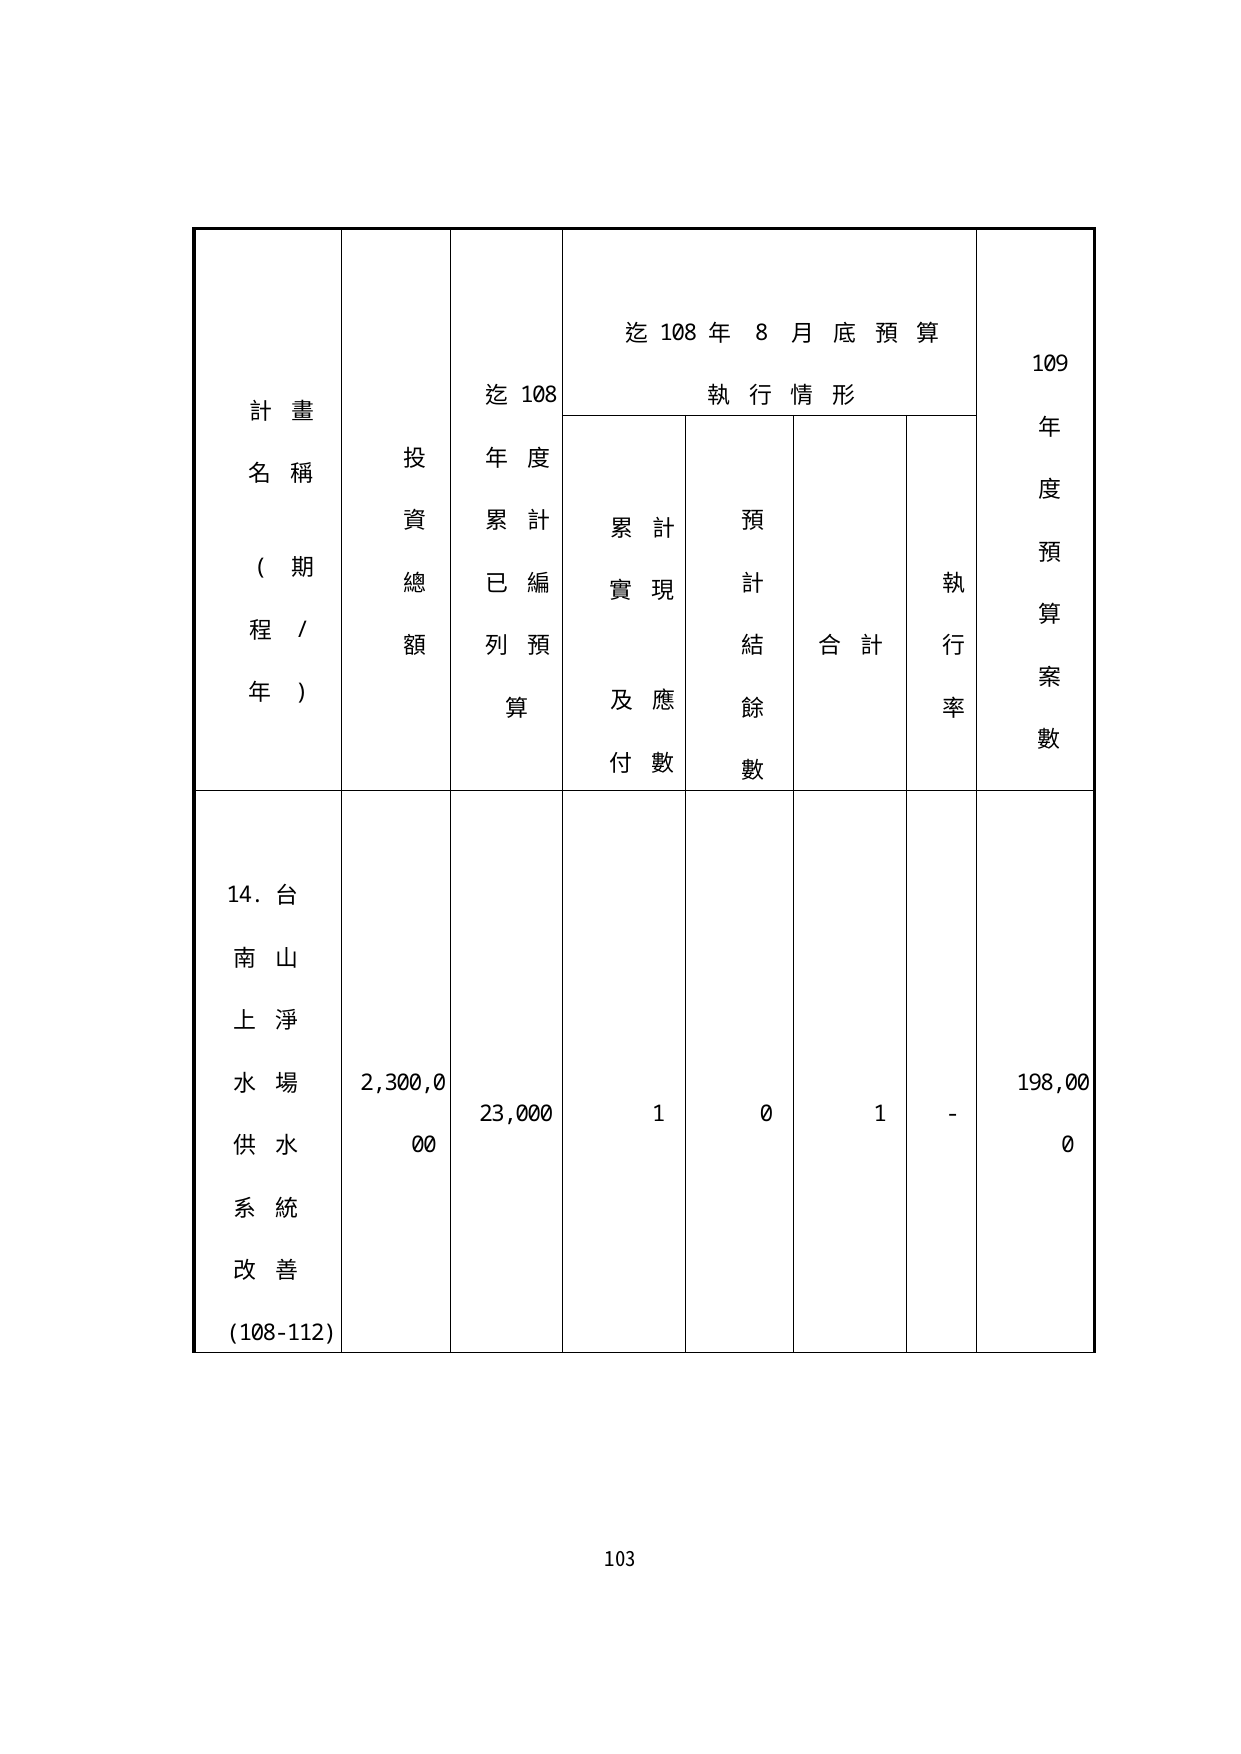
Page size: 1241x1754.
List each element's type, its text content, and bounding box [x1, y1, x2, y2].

table_header 投資總額 [342, 230, 450, 790]
table_cell 2,300,000 [342, 791, 450, 1352]
table_cell 累計實現 及應付數 [563, 416, 685, 790]
table_cell 198,000 [977, 791, 1093, 1352]
table_cell 執行率 [907, 416, 976, 790]
table_header 迄108年8月底預算執行情形 [563, 230, 976, 415]
table_header 109年度預算案數 [977, 230, 1093, 790]
table_header 迄108年度累計已編列預算 [451, 230, 562, 790]
table_cell 23,000 [451, 791, 562, 1352]
table_cell - [907, 791, 976, 1352]
table_cell 14.台南山上淨水場供水系統改善(108-112) [196, 791, 341, 1352]
table_header 計畫名稱 (期程/年) [196, 230, 341, 790]
table_cell 合計 [794, 416, 906, 790]
table_cell 1 [794, 791, 906, 1352]
table_cell 1 [563, 791, 685, 1352]
table_cell 0 [686, 791, 793, 1352]
table_cell 預計 結餘數 [686, 416, 793, 790]
